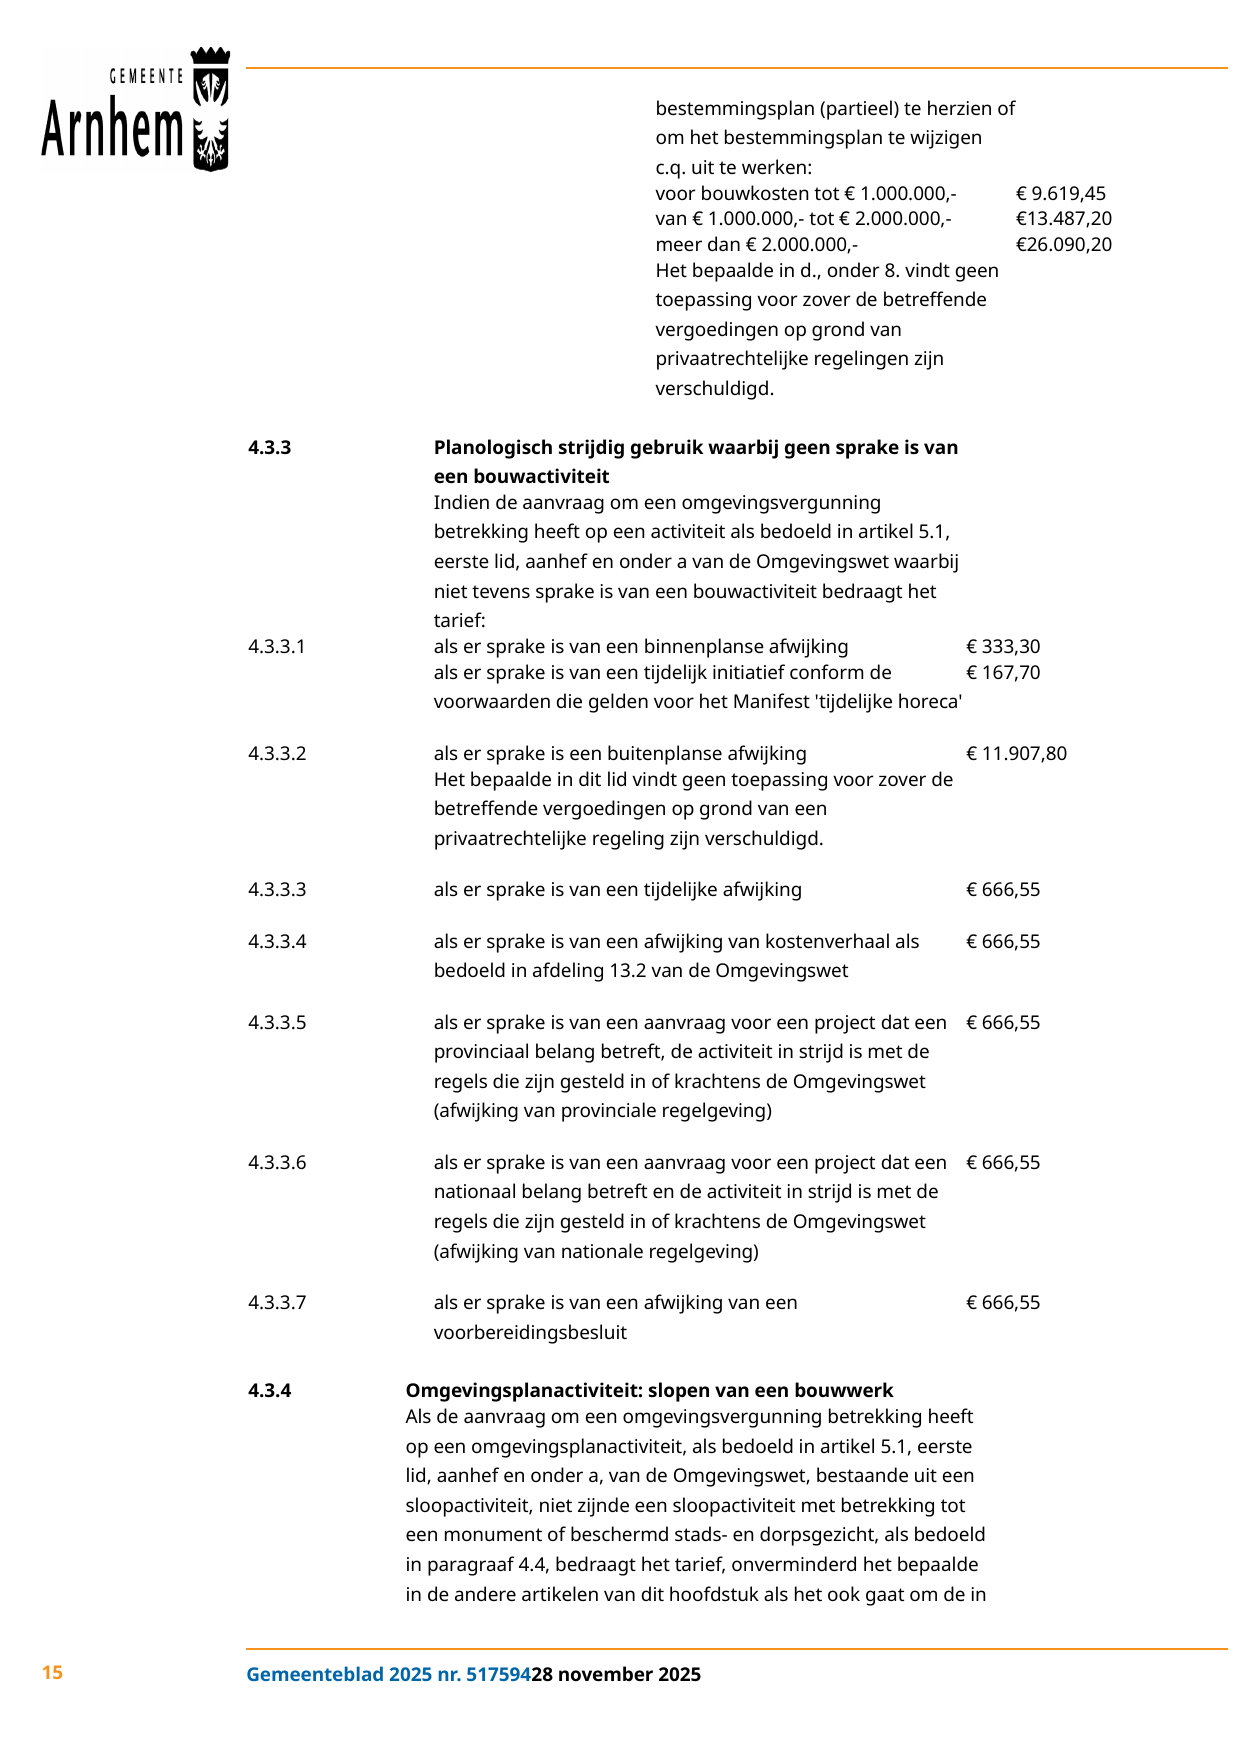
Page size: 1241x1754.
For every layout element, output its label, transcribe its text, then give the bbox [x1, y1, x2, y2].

table_cell 4.3.3.1 [248, 633, 433, 659]
table_cell [1016, 95, 1152, 180]
table_cell [248, 1403, 405, 1606]
table_cell [248, 489, 433, 633]
table_cell [248, 983, 433, 1009]
table_cell Het bepaalde in dit lid vindt geen toepassing voor zover de betreffende vergoedingen op grond van een privaatrechtelijke regeling zijn verschuldigd. [434, 766, 966, 851]
table_cell 4.3.3.6 [248, 1149, 433, 1263]
table_header 4.3.3 [248, 434, 433, 489]
table_cell [248, 659, 433, 714]
table_cell [966, 766, 1152, 851]
picture [41, 47, 231, 172]
table_cell € 9.619,45 [1016, 180, 1152, 205]
table_cell [248, 95, 384, 401]
table_cell [994, 1403, 1152, 1606]
table_cell 4.3.3.5 [248, 1009, 433, 1123]
table_cell € 333,30 [966, 633, 1152, 659]
table_cell [248, 1264, 433, 1289]
table_cell 4.3.3.2 [248, 740, 433, 766]
table_cell [966, 1123, 1152, 1149]
table_cell Het bepaalde in d., onder 8. vindt geen toepassing voor zover de betreffende vergoedingen op grond van privaatrechtelijke regelingen zijn verschuldigd. [655, 257, 1016, 401]
table_cell [966, 983, 1152, 1009]
table_cell € 666,55 [966, 1149, 1152, 1263]
table_cell als er sprake is van een tijdelijk initiatief conform de voorwaarden die gelden voor het Manifest 'tijdelijke horeca' [434, 659, 966, 714]
table_cell [966, 851, 1152, 876]
table_cell [520, 95, 655, 401]
table_cell [434, 902, 966, 928]
table_cell voor bouwkosten tot € 1.000.000,- [655, 180, 1016, 205]
table_cell [248, 902, 433, 928]
table_cell € 11.907,80 [966, 740, 1152, 766]
table_cell [966, 489, 1152, 633]
table_cell 4.3.3.4 [248, 928, 433, 983]
table_cell [966, 902, 1152, 928]
table_cell [248, 714, 433, 740]
table_cell € 666,55 [966, 1289, 1152, 1344]
table_header 4.3.4 [248, 1378, 405, 1403]
table_cell als er sprake is van een afwijking van kostenverhaal als bedoeld in afdeling 13.2 van de Omgevingswet [434, 928, 966, 983]
table_header Omgevingsplanactiviteit: slopen van een bouwwerk [405, 1378, 994, 1403]
table_cell meer dan € 2.000.000,- [655, 231, 1016, 257]
table_cell [384, 95, 519, 401]
table_cell als er sprake is een buitenplanse afwijking [434, 740, 966, 766]
table_header Planologisch strijdig gebruik waarbij geen sprake is van een bouwactiviteit [434, 434, 966, 489]
table_cell Als de aanvraag om een omgevingsvergunning betrekking heeft op een omgevingsplanactiviteit, als bedoeld in artikel 5.1, eerste lid, aanhef en onder a, van de Omgevingswet, bestaande uit een sloopactiviteit, niet zijnde een sloopactiviteit met betrekking tot een monument of beschermd stads- en dorpsgezicht, als bedoeld in paragraaf 4.4, bedraagt het tarief, onverminderd het bepaalde in de andere artikelen van dit hoofdstuk als het ook gaat om de in [405, 1403, 994, 1606]
table_cell € 666,55 [966, 1009, 1152, 1123]
table_header [994, 1378, 1152, 1403]
table_cell €26.090,20 [1016, 231, 1152, 257]
table_cell €13.487,20 [1016, 205, 1152, 231]
table_cell [248, 851, 433, 876]
table_cell [434, 851, 966, 876]
table_cell € 666,55 [966, 928, 1152, 983]
table_cell bestemmingsplan (partieel) te herzien of om het bestemmingsplan te wijzigen c.q. uit te werken: [655, 95, 1016, 180]
table_cell van € 1.000.000,- tot € 2.000.000,- [655, 205, 1016, 231]
table_cell 4.3.3.7 [248, 1289, 433, 1344]
table_header [966, 434, 1152, 489]
table_cell [248, 1123, 433, 1149]
table_cell als er sprake is van een aanvraag voor een project dat een provinciaal belang betreft, de activiteit in strijd is met de regels die zijn gesteld in of krachtens de Omgevingswet (afwijking van provinciale regelgeving) [434, 1009, 966, 1123]
table_cell [966, 1264, 1152, 1289]
table_cell als er sprake is van een afwijking van een voorbereidingsbesluit [434, 1289, 966, 1344]
table_cell als er sprake is van een aanvraag voor een project dat een nationaal belang betreft en de activiteit in strijd is met de regels die zijn gesteld in of krachtens de Omgevingswet (afwijking van nationale regelgeving) [434, 1149, 966, 1263]
table_cell € 666,55 [966, 876, 1152, 902]
table_cell [434, 1123, 966, 1149]
table_cell [248, 766, 433, 851]
table_cell € 167,70 [966, 659, 1152, 714]
table_cell [1016, 257, 1152, 401]
table_cell als er sprake is van een binnenplanse afwijking [434, 633, 966, 659]
table_cell Indien de aanvraag om een omgevingsvergunning betrekking heeft op een activiteit als bedoeld in artikel 5.1, eerste lid, aanhef en onder a van de Omgevingswet waarbij niet tevens sprake is van een bouwactiviteit bedraagt het tarief: [434, 489, 966, 633]
table_cell als er sprake is van een tijdelijke afwijking [434, 876, 966, 902]
table_cell [434, 714, 966, 740]
table_cell [966, 714, 1152, 740]
table_cell [434, 983, 966, 1009]
table_cell [434, 1264, 966, 1289]
table_cell 4.3.3.3 [248, 876, 433, 902]
